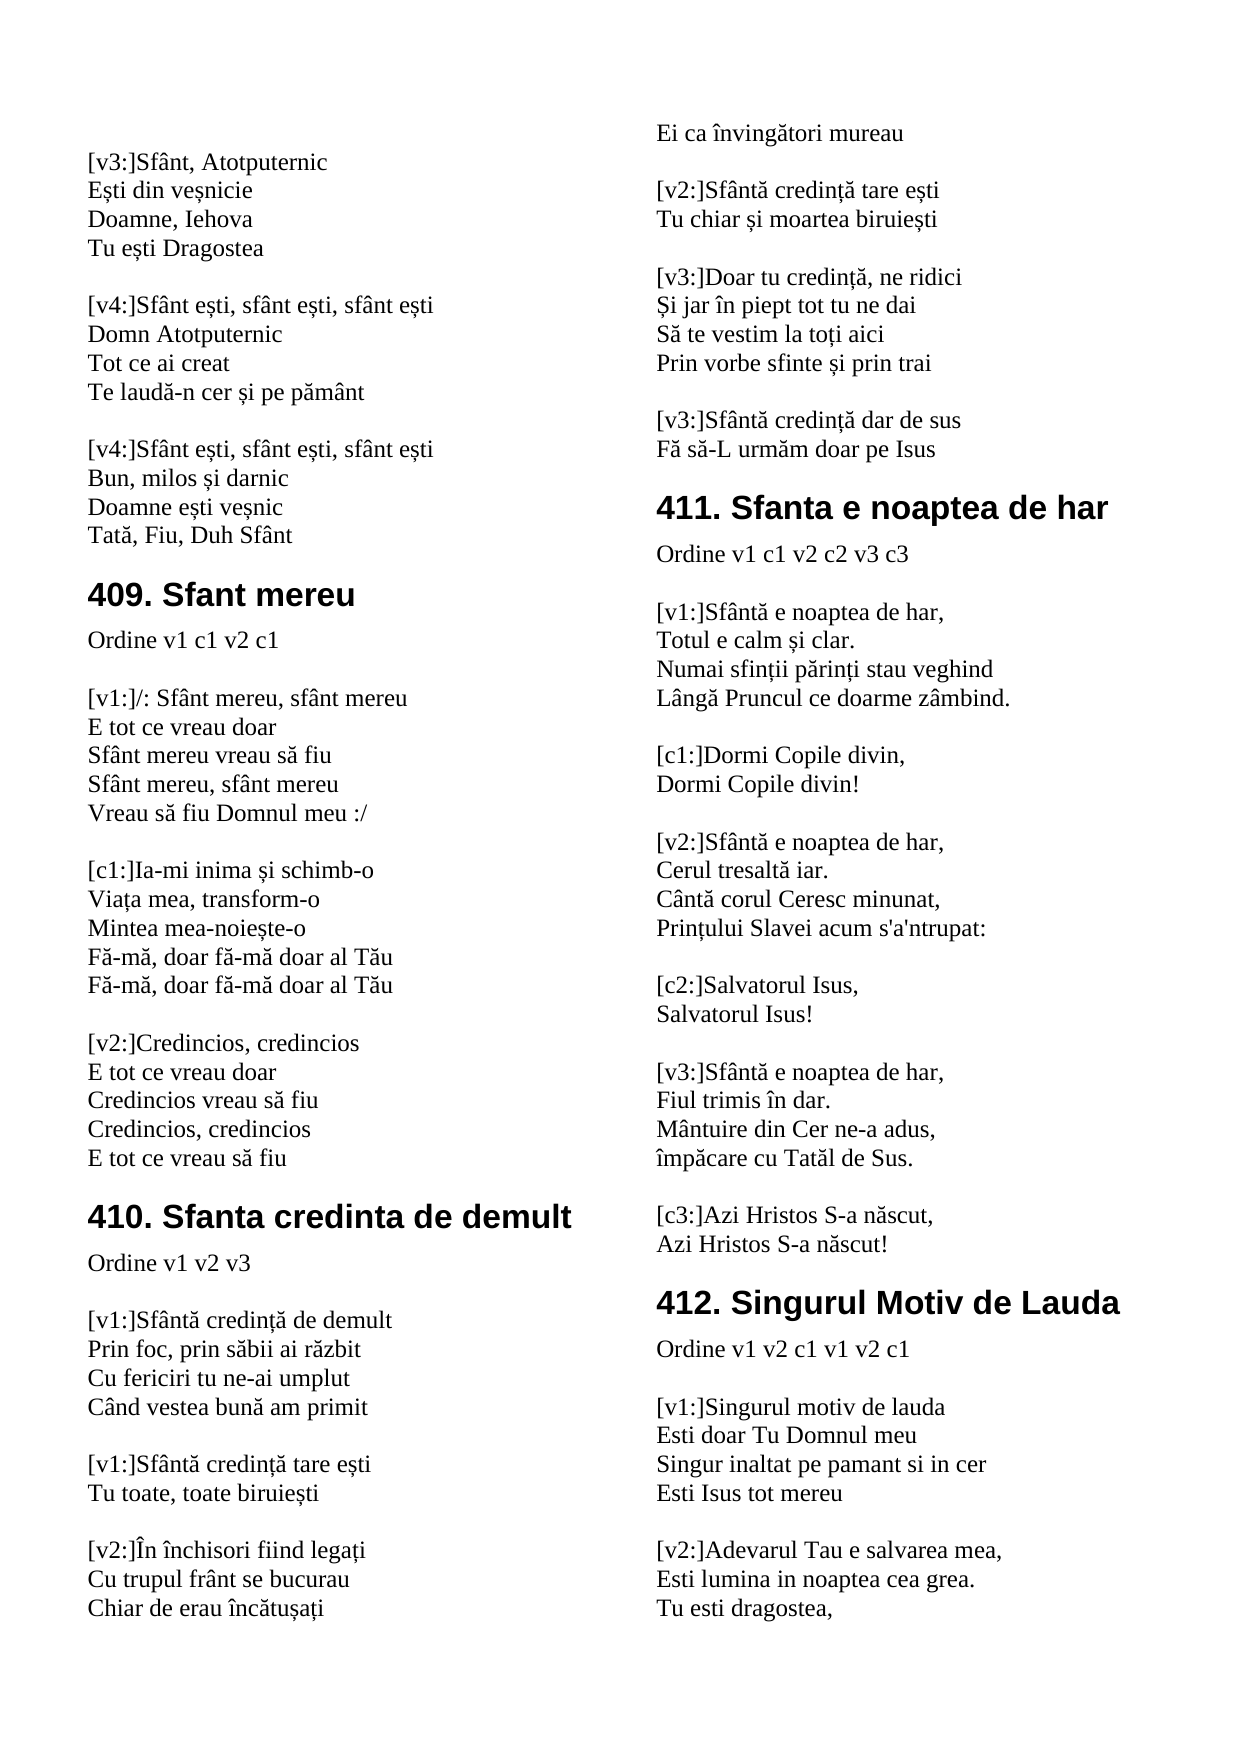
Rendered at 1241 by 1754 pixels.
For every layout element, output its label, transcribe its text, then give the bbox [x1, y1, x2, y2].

subtitle 409. Sfant mereu [87, 574, 597, 613]
text Ordine v1 v2 c1 v1 v2 c1 [v1:]Singurul motiv de lauda Esti doar Tu Domnul meu Singur inaltat pe pamant si in cer Esti Isus tot mereu [v2:]Adevarul Tau e salvarea mea, Esti lumina in noaptea cea grea. Tu esti dragostea, [656, 1334, 1166, 1622]
subtitle 410. Sfanta credinta de demult [87, 1197, 597, 1235]
subtitle 411. Sfanta e noaptea de har [656, 488, 1166, 527]
text Ei ca învingători mureau [v2:]Sfântă credință tare ești Tu chiar și moartea biruiești [v3:]Doar tu credință, ne ridici Și jar în piept tot tu ne dai Să te vestim la toți aici Prin vorbe sfinte și prin trai [v3:]Sfântă credință dar de sus Fă să-L urmăm doar pe Isus [656, 118, 1166, 463]
text Ordine v1 v2 v3 [v1:]Sfântă credință de demult Prin foc, prin săbii ai răzbit Cu fericiri tu ne-ai umplut Când vestea bună am primit [v1:]Sfântă credință tare ești Tu toate, toate biruiești [v2:]În închisori fiind legați Cu trupul frânt se bucurau Chiar de erau încătușați [87, 1248, 597, 1622]
text Ordine v1 c1 v2 c2 v3 c3 [v1:]Sfântă e noaptea de har, Totul e calm și clar. Numai sfinții părinți stau veghind Lângă Pruncul ce doarme zâmbind. [c1:]Dormi Copile divin, Dormi Copile divin! [v2:]Sfântă e noaptea de har, Cerul tresaltă iar. Cântă corul Ceresc minunat, Prințului Slavei acum s'a'ntrupat: [c2:]Salvatorul Isus, Salvatorul Isus! [v3:]Sfântă e noaptea de har, Fiul trimis în dar. Mântuire din Cer ne-a adus, împăcare cu Tatăl de Sus. [c3:]Azi Hristos S-a născut, Azi Hristos S-a născut! [656, 539, 1166, 1258]
text [v3:]Sfânt, Atotputernic Ești din veșnicie Doamne, Iehova Tu ești Dragostea [v4:]Sfânt ești, sfânt ești, sfânt ești Domn Atotputernic Tot ce ai creat Te laudă-n cer și pe pământ [v4:]Sfânt ești, sfânt ești, sfânt ești Bun, milos și darnic Doamne ești veșnic Tată, Fiu, Duh Sfânt [87, 118, 597, 549]
text Ordine v1 c1 v2 c1 [v1:]/: Sfânt mereu, sfânt mereu E tot ce vreau doar Sfânt mereu vreau să fiu Sfânt mereu, sfânt mereu Vreau să fiu Domnul meu :/ [c1:]Ia-mi inima și schimb-o Viața mea, transform-o Mintea mea-noiește-o Fă-mă, doar fă-mă doar al Tău Fă-mă, doar fă-mă doar al Tău [v2:]Credincios, credincios E tot ce vreau doar Credincios vreau să fiu Credincios, credincios E tot ce vreau să fiu [87, 626, 597, 1172]
subtitle 412. Singurul Motiv de Lauda [656, 1283, 1166, 1322]
